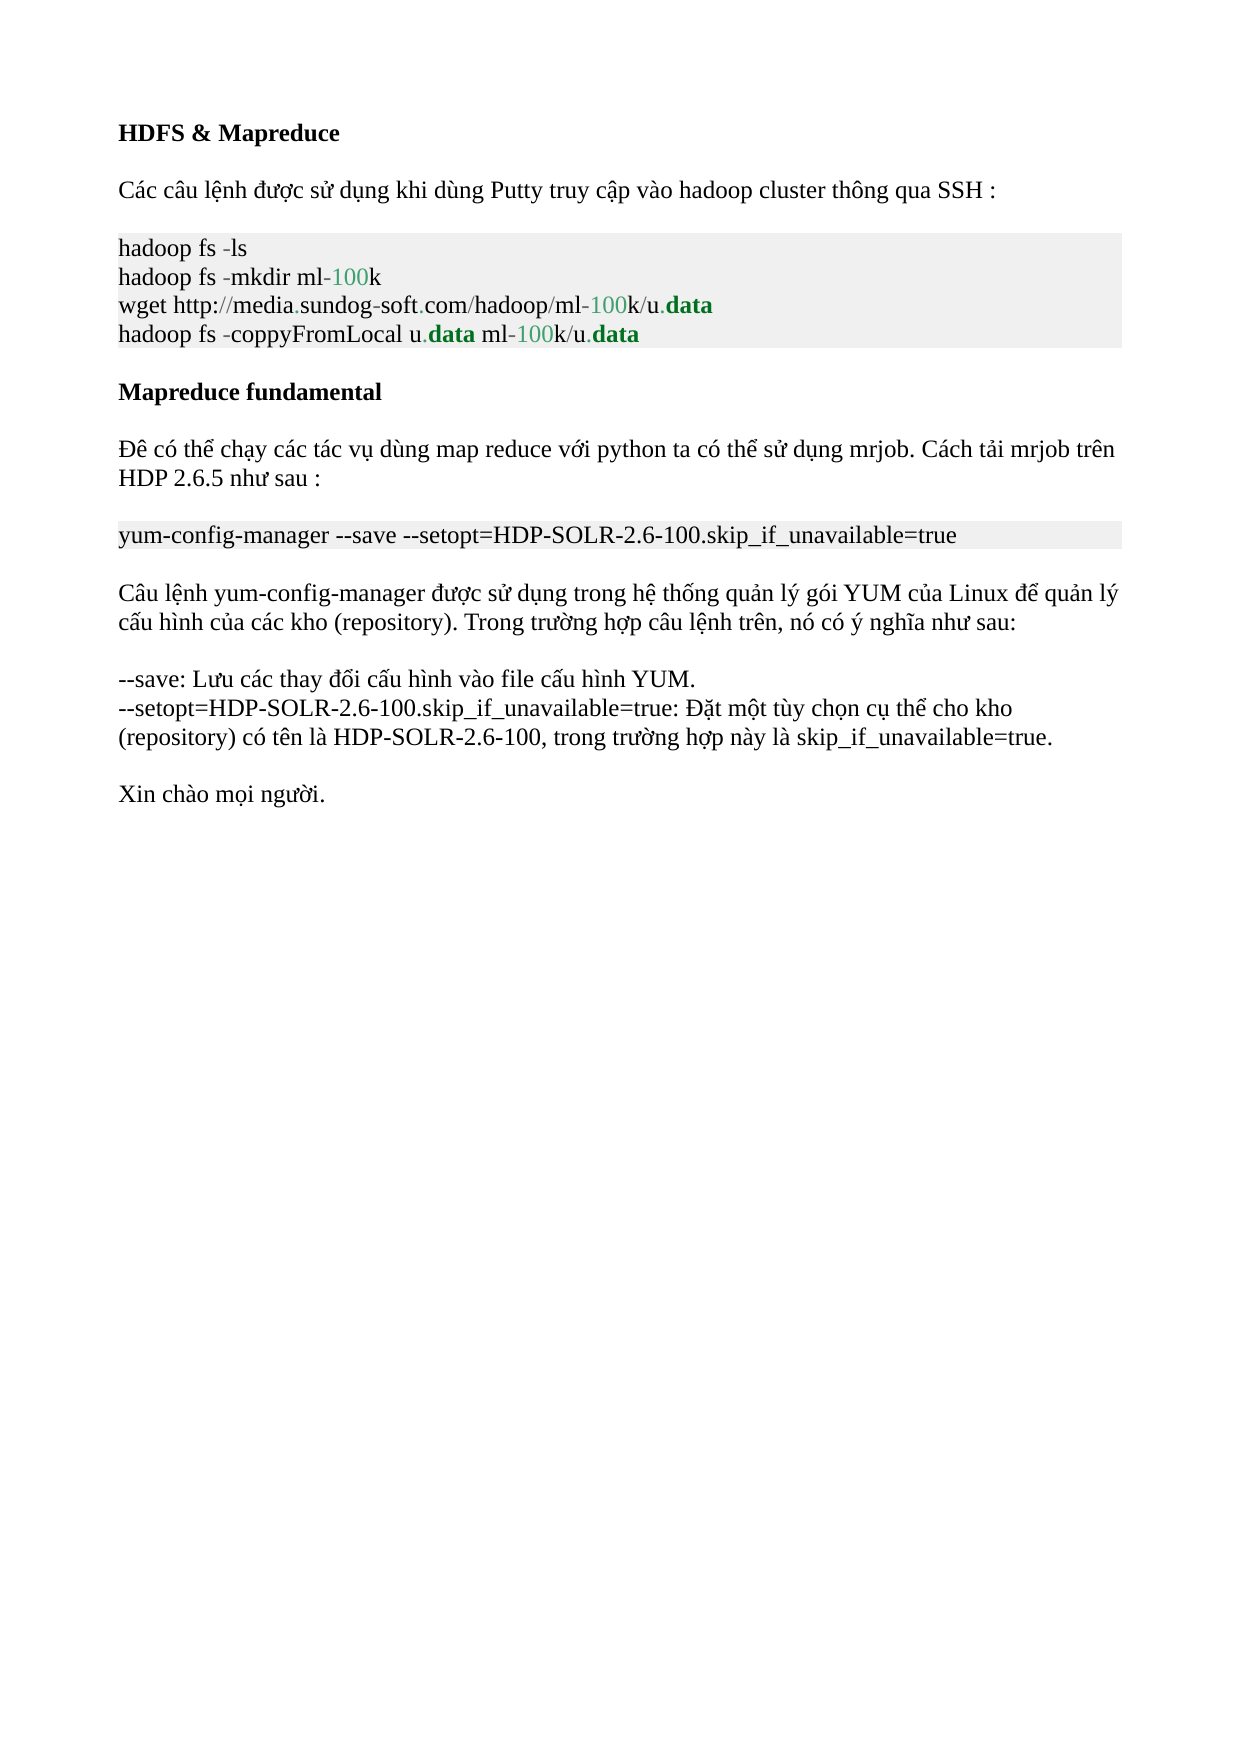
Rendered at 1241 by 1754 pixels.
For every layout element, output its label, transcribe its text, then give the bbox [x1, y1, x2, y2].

text hadoop fs -coppyFromLocal u.data ml-100k/u.data [118, 319, 1122, 348]
text hadoop fs -mkdir ml-100k [118, 262, 1122, 291]
text HDFS & Mapreduce [118, 118, 1122, 147]
text wget http://media.sundog-soft.com/hadoop/ml-100k/u.data [118, 291, 1122, 319]
text Các câu lệnh được sử dụng khi dùng Putty truy cập vào hadoop cluster thông qua SSH : [118, 176, 1122, 204]
text hadoop fs -ls [118, 233, 1122, 262]
text Mapreduce fundamental [118, 377, 1122, 406]
text Câu lệnh yum-config-manager được sử dụng trong hệ thống quản lý gói YUM của Linux để quản lý cấu hình của các kho (repository). Trong trường hợp câu lệnh trên, nó có ý nghĩa như sau: [118, 578, 1122, 636]
text Xin chào mọi người. [118, 779, 1122, 808]
text yum-config-manager --save --setopt=HDP-SOLR-2.6-100.skip_if_unavailable=true [118, 521, 1122, 549]
text Đê có thể chạy các tác vụ dùng map reduce với python ta có thể sử dụng mrjob. Cách tải mrjob trên HDP 2.6.5 như sau : [118, 434, 1122, 492]
text --save: Lưu các thay đổi cấu hình vào file cấu hình YUM. [118, 664, 1122, 693]
text --setopt=HDP-SOLR-2.6-100.skip_if_unavailable=true: Đặt một tùy chọn cụ thể cho kho (repository) có tên là HDP-SOLR-2.6-100, trong trường hợp này là skip_if_unavailable=true. [118, 693, 1122, 751]
